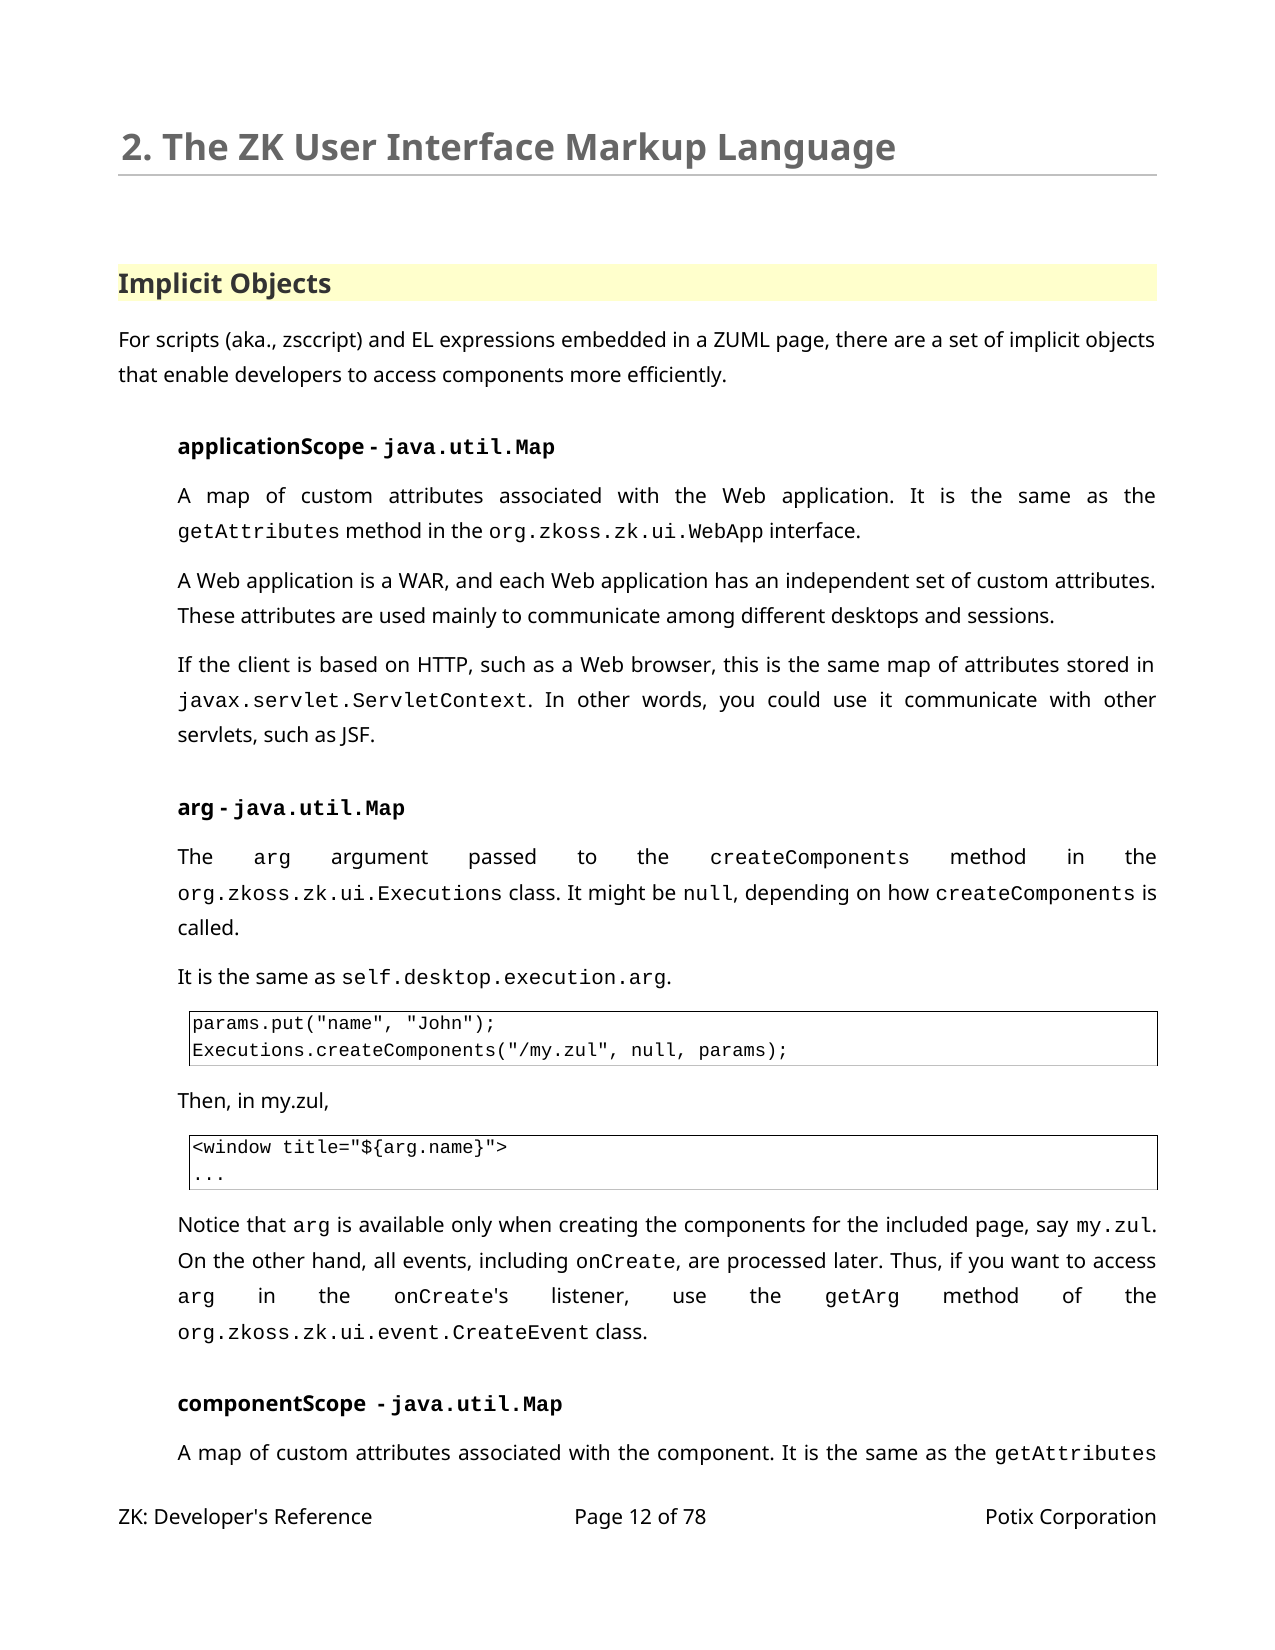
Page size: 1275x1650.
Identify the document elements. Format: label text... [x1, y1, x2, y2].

text A Web application is a WAR, and each Web application has an independent set of custom attributes. These attributes are used mainly to communicate among different desktops and sessions. [177, 566, 1157, 629]
text <window title="${arg.name}"> [190, 1136, 1157, 1159]
text Then, in my.zul, [177, 1086, 1157, 1114]
subtitle Implicit Objects [118, 264, 1157, 301]
text For scripts (aka., zsccript) and EL expressions embedded in a ZUML page, there are a set of implicit objects that enable developers to access components more efficiently. [118, 325, 1157, 388]
text Executions.createComponents("/my.zul", null, params); [190, 1038, 1157, 1065]
text A map of custom attributes associated with the Web application. It is the same as the getAttributes method in the org.zkoss.zk.ui.WebApp interface. [177, 481, 1157, 545]
text Notice that arg is available only when creating the components for the included page, say my.zul. On the other hand, all events, including onCreate, are processed later. Thus, if you want to access arg in the onCreate's listener, use the getArg method of the org.zkoss.zk.ui.event.CreateEvent class. [177, 1210, 1157, 1345]
text The arg argument passed to the createComponents method in the org.zkoss.zk.ui.Executions class. It might be null, depending on how createComponents is called. [177, 842, 1157, 941]
text It is the same as self.desktop.execution.arg. [177, 962, 1157, 991]
subtitle componentScope - java.util.Map [177, 1388, 1157, 1418]
text A map of custom attributes associated with the component. It is the same as the getAttributes [177, 1438, 1157, 1467]
subtitle arg - java.util.Map [177, 791, 1157, 821]
text ... [190, 1162, 1157, 1189]
subtitle 2. The ZK User Interface Markup Language [118, 118, 1157, 174]
text If the client is based on HTTP, such as a Web browser, this is the same map of attributes stored in javax.servlet.ServletContext. In other words, you could use it communicate with other servlets, such as JSF. [177, 650, 1157, 749]
text params.put("name", "John"); [190, 1012, 1157, 1035]
subtitle applicationScope - java.util.Map [177, 431, 1157, 461]
